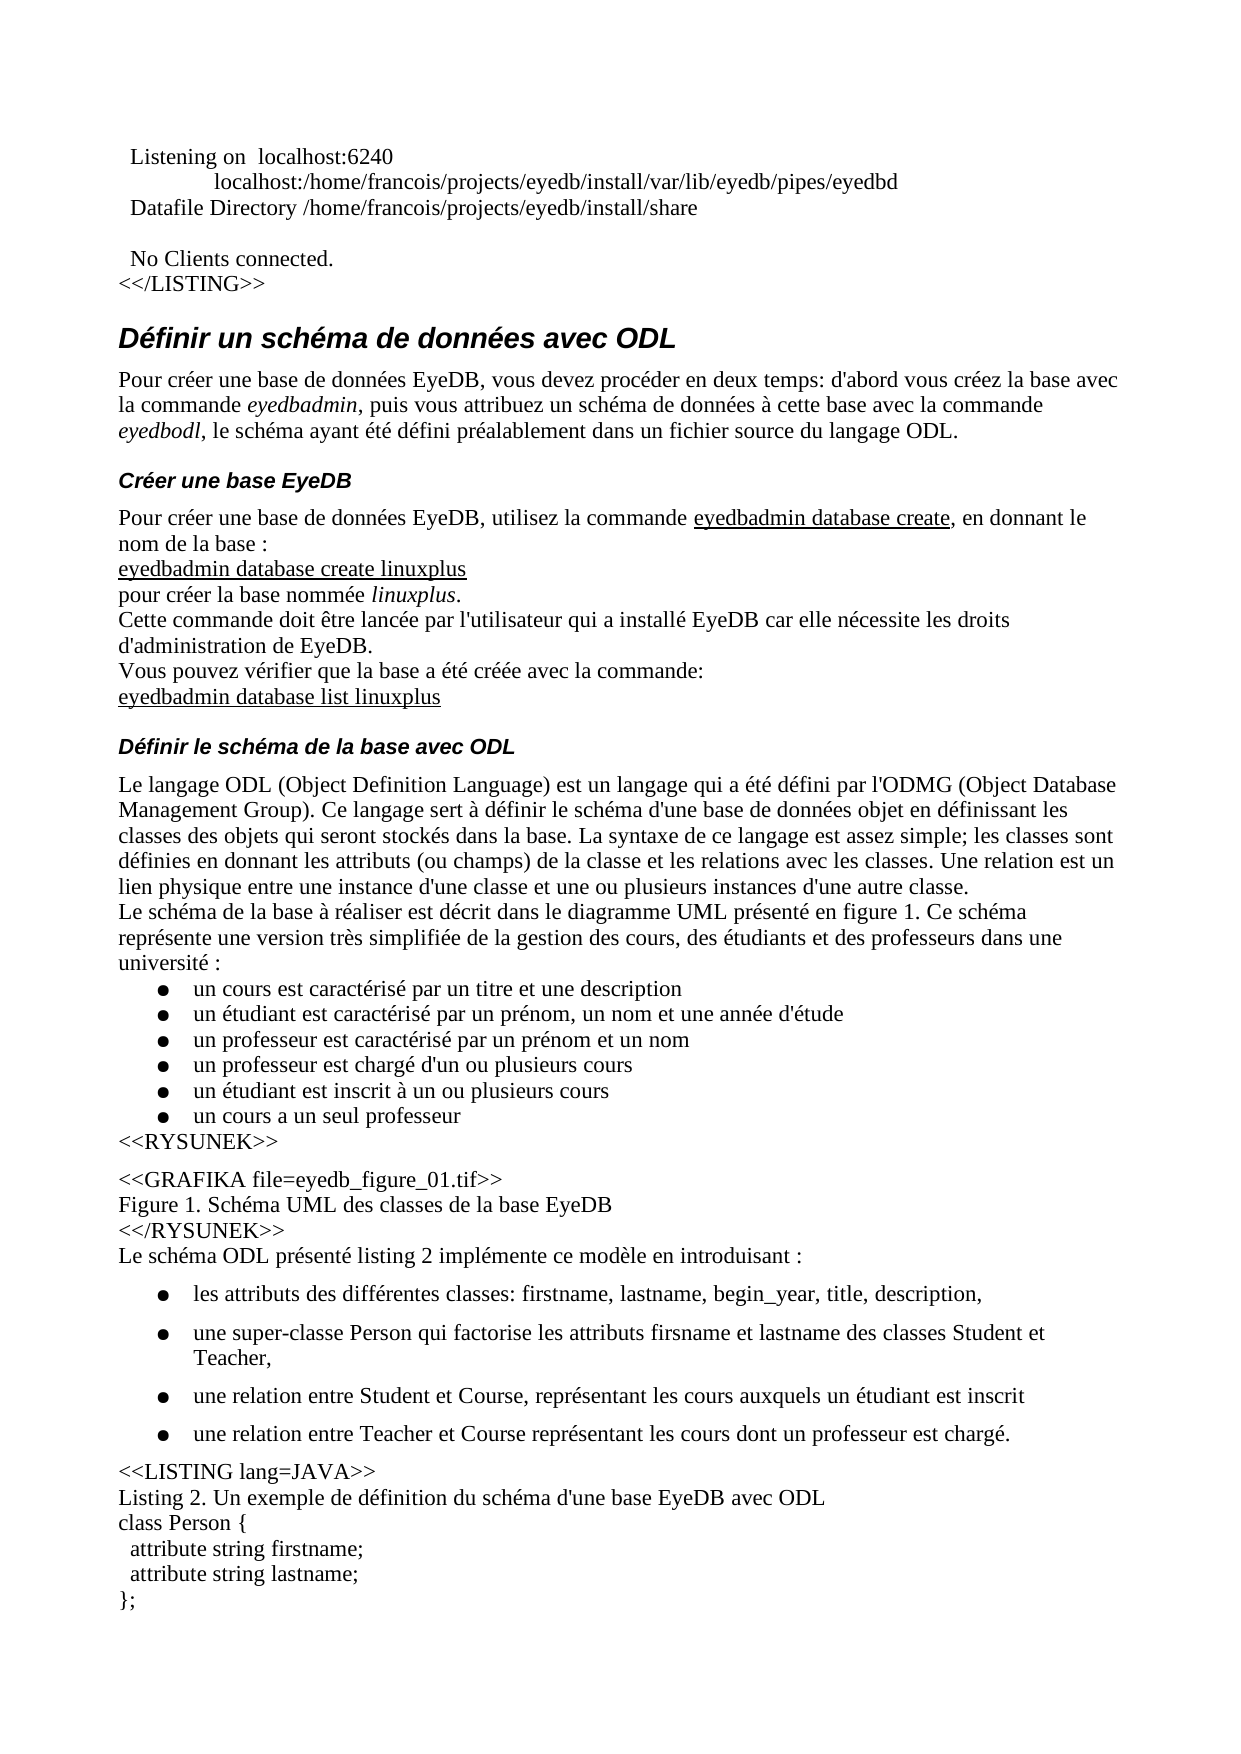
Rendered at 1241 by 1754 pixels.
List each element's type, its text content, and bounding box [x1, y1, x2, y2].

list un étudiant est inscrit à un ou plusieurs cours [156, 1078, 1122, 1103]
text attribute string firstname; [118, 1536, 1122, 1561]
text attribute string lastname; [118, 1561, 1122, 1587]
list un cours a un seul professeur [156, 1103, 1122, 1129]
text Datafile Directory /home/francois/projects/eyedb/install/share [118, 195, 1122, 220]
list une super-classe Person qui factorise les attributs firsname et lastname des classes Student et Teacher, [156, 1319, 1122, 1370]
text Listing 2. Un exemple de définition du schéma d'une base EyeDB avec ODL [118, 1484, 1122, 1510]
text No Clients connected. [118, 246, 1122, 271]
text Listening on localhost:6240 [118, 144, 1122, 169]
text Vous pouvez vérifier que la base a été créée avec la commande: [118, 658, 1122, 684]
list une relation entre Student et Course, représentant les cours auxquels un étudiant est inscrit [156, 1383, 1122, 1408]
text <<RYSUNEK>> [118, 1129, 1122, 1154]
text localhost:/home/francois/projects/eyedb/install/var/lib/eyedb/pipes/eyedbd [118, 169, 1122, 195]
subtitle Définir un schéma de données avec ODL [118, 322, 1122, 354]
text Le langage ODL (Object Definition Language) est un langage qui a été défini par l'ODMG (Object Database Management Group). Ce langage sert à définir le schéma d'une base de données objet en définissant les classes des objets qui seront stockés dans la base. La syntaxe de ce langage est assez simple; les classes sont définies en donnant les attributs (ou champs) de la classe et les relations avec les classes. Une relation est un lien physique entre une instance d'une classe et une ou plusieurs instances d'une autre classe. [118, 771, 1122, 899]
text <<GRAFIKA file=eyedb_figure_01.tif>> [118, 1167, 1122, 1192]
text <</LISTING>> [118, 271, 1122, 297]
list une relation entre Teacher et Course représentant les cours dont un professeur est chargé. [156, 1421, 1122, 1446]
subtitle Définir le schéma de la base avec ODL [118, 734, 1122, 759]
text pour créer la base nommée linuxplus. [118, 582, 1122, 607]
list un cours est caractérisé par un titre et une description [156, 976, 1122, 1001]
text Le schéma ODL présenté listing 2 implémente ce modèle en introduisant : [118, 1243, 1122, 1269]
text Cette commande doit être lancée par l'utilisateur qui a installé EyeDB car elle nécessite les droits d'administration de EyeDB. [118, 607, 1122, 658]
text <</RYSUNEK>> [118, 1218, 1122, 1243]
list un professeur est chargé d'un ou plusieurs cours [156, 1052, 1122, 1078]
list les attributs des différentes classes: firstname, lastname, begin_year, title, description, [156, 1281, 1122, 1307]
text class Person { [118, 1510, 1122, 1536]
text Le schéma de la base à réaliser est décrit dans le diagramme UML présenté en figure 1. Ce schéma représente une version très simplifiée de la gestion des cours, des étudiants et des professeurs dans une université : [118, 899, 1122, 976]
text eyedbadmin database list linuxplus [118, 684, 1122, 709]
text Pour créer une base de données EyeDB, utilisez la commande eyedbadmin database create, en donnant le nom de la base : [118, 505, 1122, 556]
list un étudiant est caractérisé par un prénom, un nom et une année d'étude [156, 1001, 1122, 1027]
subtitle Créer une base EyeDB [118, 468, 1122, 493]
list un professeur est caractérisé par un prénom et un nom [156, 1027, 1122, 1052]
text eyedbadmin database create linuxplus [118, 556, 1122, 582]
text Figure 1. Schéma UML des classes de la base EyeDB [118, 1192, 1122, 1218]
text Pour créer une base de données EyeDB, vous devez procéder en deux temps: d'abord vous créez la base avec la commande eyedbadmin, puis vous attribuez un schéma de données à cette base avec la commande eyedbodl, le schéma ayant été défini préalablement dans un fichier source du langage ODL. [118, 367, 1122, 443]
text }; [118, 1587, 1122, 1612]
text <<LISTING lang=JAVA>> [118, 1459, 1122, 1484]
